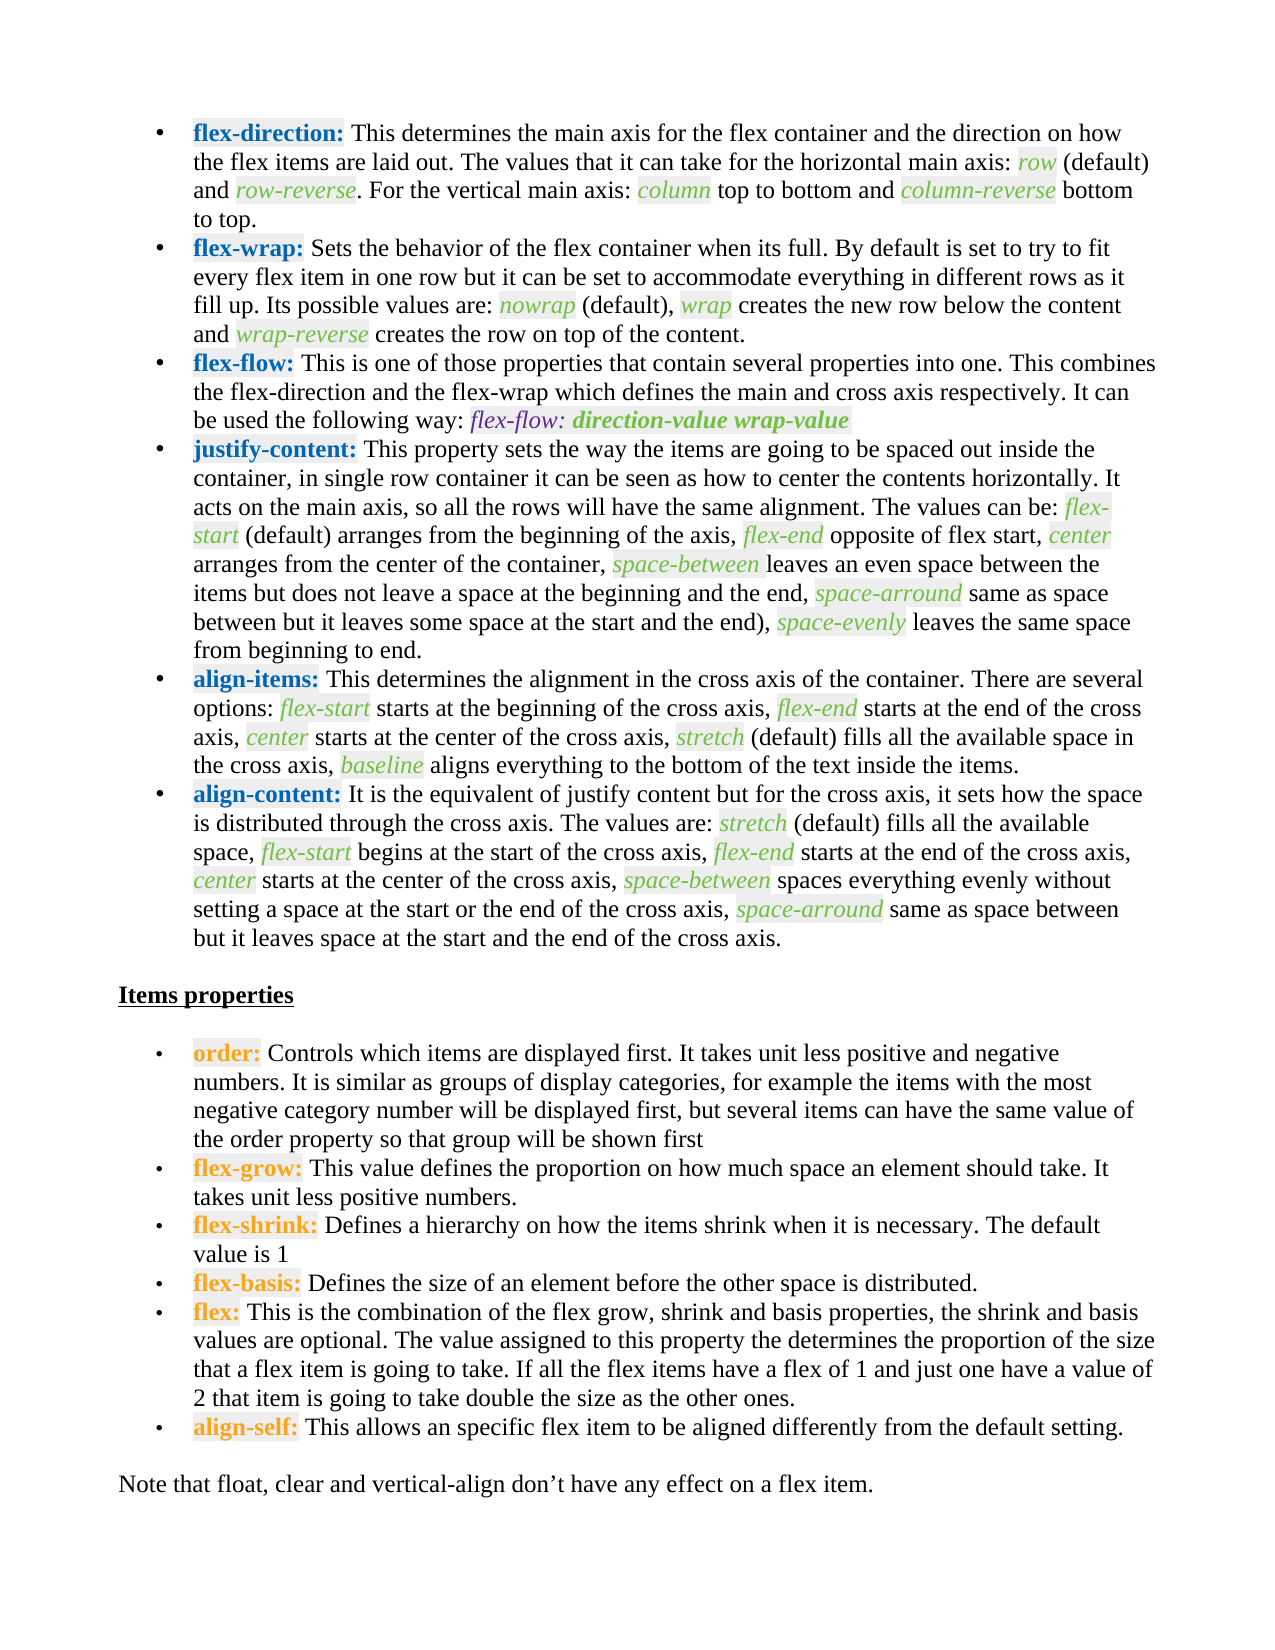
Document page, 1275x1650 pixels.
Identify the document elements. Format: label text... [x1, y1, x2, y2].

list flex-basis: Defines the size of an element before the other space is distributed. [156, 1268, 1157, 1297]
list flex-direction: This determines the main axis for the flex container and the direction on how the flex items are laid out. The values that it can take for the horizontal main axis: row (default) and row-reverse. For the vertical main axis: column top to bottom and column-reverse bottom to top. [156, 118, 1157, 233]
list flex: This is the combination of the flex grow, shrink and basis properties, the shrink and basis values are optional. The value assigned to this property the determines the proportion of the size that a flex item is going to take. If all the flex items have a flex of 1 and just one have a value of 2 that item is going to take double the size as the other ones. [156, 1297, 1157, 1412]
text Items properties [118, 981, 1157, 1009]
list align-content: It is the equivalent of justify content but for the cross axis, it sets how the space is distributed through the cross axis. The values are: stretch (default) fills all the available space, flex-start begins at the start of the cross axis, flex-end starts at the end of the cross axis, center starts at the center of the cross axis, space-between spaces everything evenly without setting a space at the start or the end of the cross axis, space-arround same as space between but it leaves space at the start and the end of the cross axis. [156, 779, 1157, 952]
list justify-content: This property sets the way the items are going to be spaced out inside the container, in single row container it can be seen as how to center the contents horizontally. It acts on the main axis, so all the rows will have the same alignment. The values can be: flex-start (default) arranges from the beginning of the axis, flex-end opposite of flex start, center arranges from the center of the container, space-between leaves an even space between the items but does not leave a space at the beginning and the end, space-arround same as space between but it leaves some space at the start and the end), space-evenly leaves the same space from beginning to end. [156, 434, 1157, 664]
list flex-grow: This value defines the proportion on how much space an element should take. It takes unit less positive numbers. [156, 1153, 1157, 1211]
list align-items: This determines the alignment in the cross axis of the container. There are several options: flex-start starts at the beginning of the cross axis, flex-end starts at the end of the cross axis, center starts at the center of the cross axis, stretch (default) fills all the available space in the cross axis, baseline aligns everything to the bottom of the text inside the items. [156, 664, 1157, 779]
text Note that float, clear and vertical-align don’t have any effect on a flex item. [118, 1469, 1157, 1498]
list flex-wrap: Sets the behavior of the flex container when its full. By default is set to try to fit every flex item in one row but it can be set to accommodate everything in different rows as it fill up. Its possible values are: nowrap (default), wrap creates the new row below the content and wrap-reverse creates the row on top of the content. [156, 233, 1157, 348]
list align-self: This allows an specific flex item to be aligned differently from the default setting. [156, 1412, 1157, 1441]
list flex-shrink: Defines a hierarchy on how the items shrink when it is necessary. The default value is 1 [156, 1211, 1157, 1268]
list flex-flow: This is one of those properties that contain several properties into one. This combines the flex-direction and the flex-wrap which defines the main and cross axis respectively. It can be used the following way: flex-flow: direction-value wrap-value [156, 348, 1157, 434]
list order: Controls which items are displayed first. It takes unit less positive and negative numbers. It is similar as groups of display categories, for example the items with the most negative category number will be displayed first, but several items can have the same value of the order property so that group will be shown first [156, 1038, 1157, 1153]
